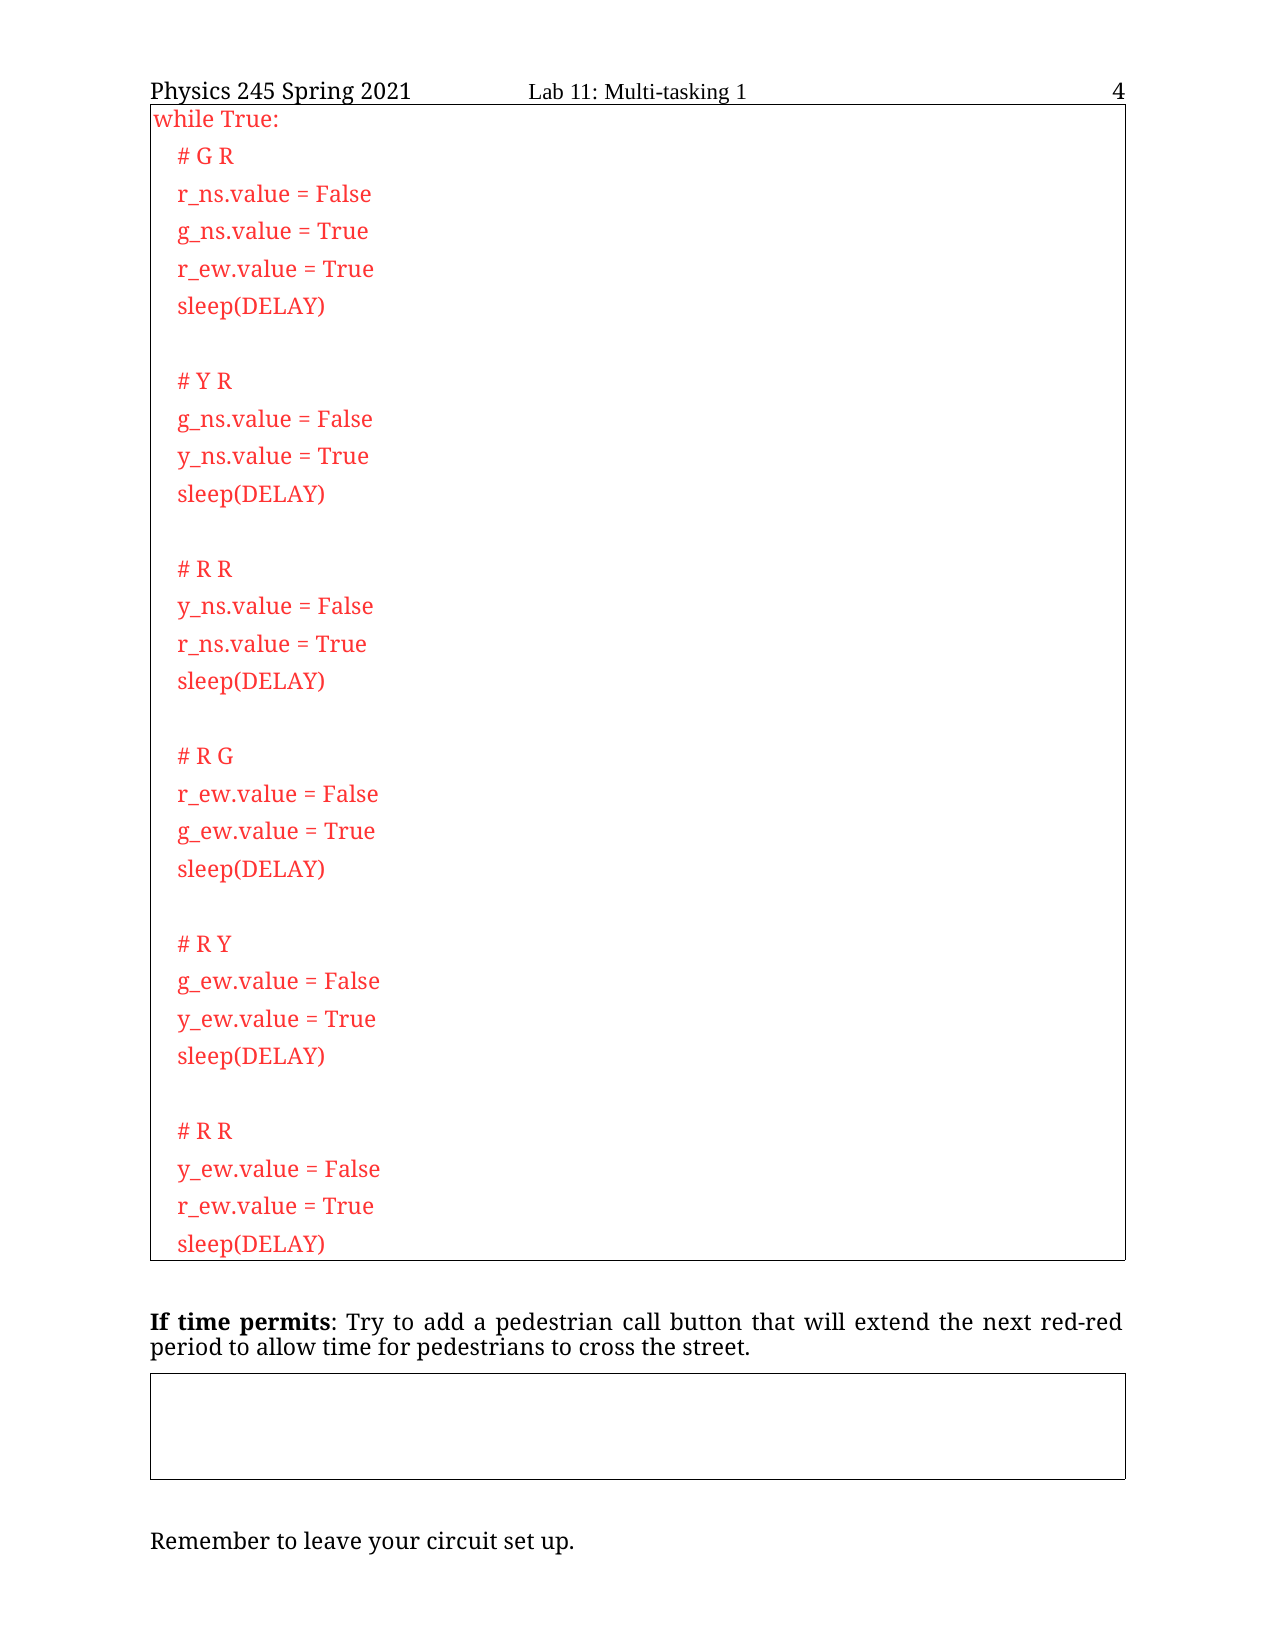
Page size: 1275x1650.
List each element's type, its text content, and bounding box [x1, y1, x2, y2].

text # R R [151, 1117, 1125, 1145]
text g_ew.value = True [151, 817, 1125, 845]
text # R R [151, 554, 1125, 582]
text sleep(DELAY) [151, 292, 1125, 320]
text y_ns.value = True [151, 442, 1125, 470]
text y_ew.value = False [151, 1154, 1125, 1182]
text y_ew.value = True [151, 1004, 1125, 1032]
text y_ns.value = False [151, 592, 1125, 620]
text # G R [151, 142, 1125, 170]
text sleep(DELAY) [151, 1042, 1125, 1070]
text sleep(DELAY) [151, 1229, 1125, 1260]
text r_ew.value = True [151, 1192, 1125, 1220]
text r_ns.value = False [151, 179, 1125, 207]
text while True: [151, 105, 1125, 132]
text sleep(DELAY) [151, 667, 1125, 695]
text # R Y [151, 929, 1125, 957]
text sleep(DELAY) [151, 854, 1125, 882]
text g_ns.value = False [151, 404, 1125, 432]
text r_ew.value = False [151, 779, 1125, 807]
text # Y R [151, 367, 1125, 395]
text Remember to leave your circuit set up. [150, 1529, 1125, 1554]
text r_ew.value = True [151, 254, 1125, 282]
text sleep(DELAY) [151, 479, 1125, 507]
text g_ew.value = False [151, 967, 1125, 995]
text # R G [151, 742, 1125, 770]
text g_ns.value = True [151, 217, 1125, 245]
text r_ns.value = True [151, 629, 1125, 657]
text If time permits: Try to add a pedestrian call button that will extend the next red-red period to allow time for pedestrians to cross the street. [150, 1310, 1125, 1360]
